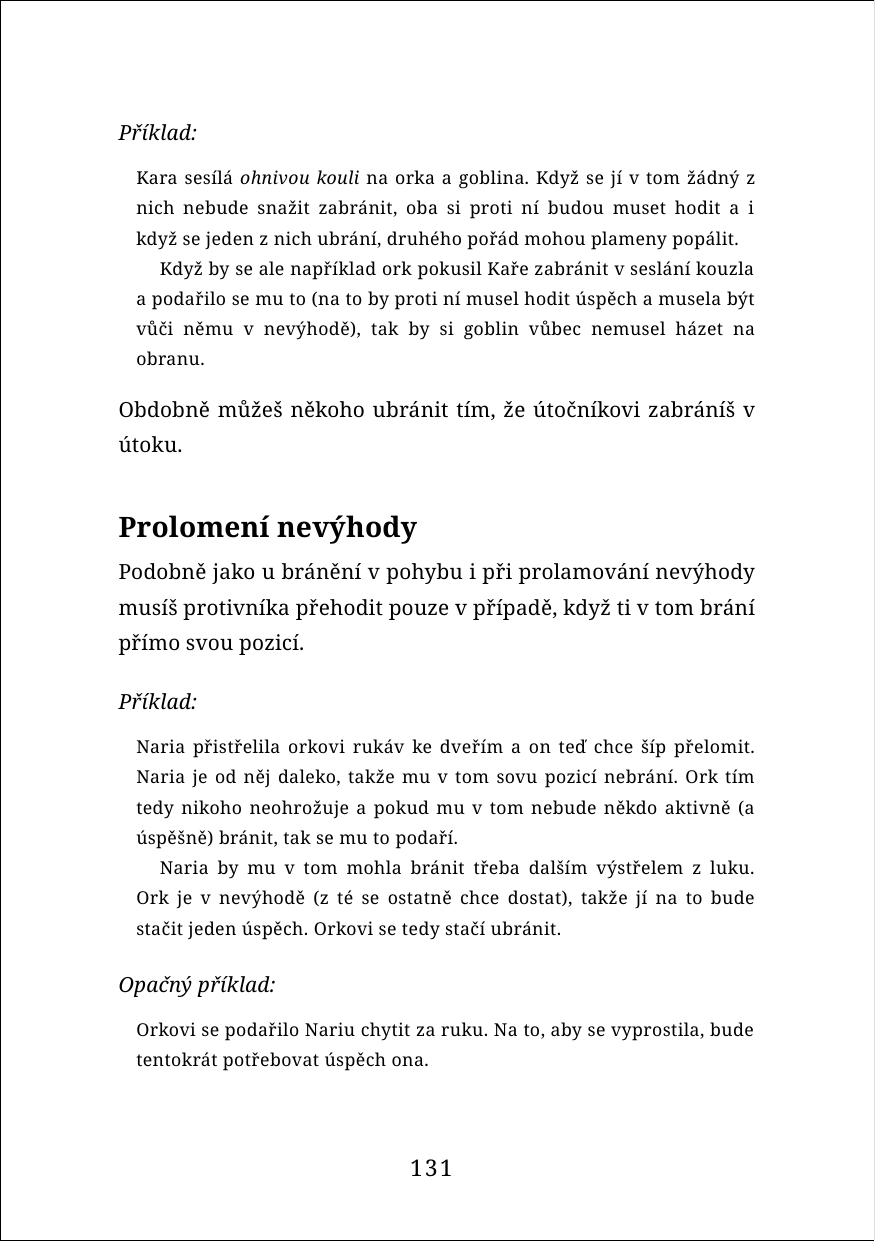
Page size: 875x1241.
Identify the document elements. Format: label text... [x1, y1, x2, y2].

text Podobně jako u bránění v pohybu i při prolamování nevýhody musíš protivníka přehodit pouze v případě, když ti v tom brání přímo svou pozicí. [118, 557, 756, 657]
text Příklad: [118, 687, 756, 716]
text Obdobně můžeš někoho ubránit tím, že útočníkovi zabráníš v útoku. [118, 395, 756, 459]
text Kara sesílá ohnivou kouli na orka a goblina. Když se jí v tom žádný z nich nebude snažit zabránit, oba si proti ní budou muset hodit a i když se jeden z nich ubrání, druhého pořád mohou plameny popálit. Když by se ale například ork pokusil Kaře zabránit v seslání kouzla a podařilo se mu to (na to by proti ní musel hodit úspěch a musela být vůči němu v nevýhodě), tak by si goblin vůbec nemusel házet na obranu. [136, 166, 756, 371]
subtitle Prolomení nevýhody [118, 507, 756, 545]
text Příklad: [118, 118, 756, 147]
text Orkovi se podařilo Nariu chytit za ruku. Na to, aby se vyprostila, bude tentokrát potřebovat úspěch ona. [136, 1017, 756, 1071]
text Naria přistřelila orkovi rukáv ke dveřím a on teď chce šíp přelomit. Naria je od něj daleko, takže mu v tom sovu pozicí nebrání. Ork tím tedy nikoho neohrožuje a pokud mu v tom nebude někdo aktivně (a úspěšně) bránit, tak se mu to podaří. Naria by mu v tom mohla bránit třeba dalším výstřelem z luku. Ork je v nevýhodě (z té se ostatně chce dostat), takže jí na to bude stačit jeden úspěch. Orkovi se tedy stačí ubránit. [136, 735, 756, 940]
text Opačný příklad: [118, 970, 756, 998]
